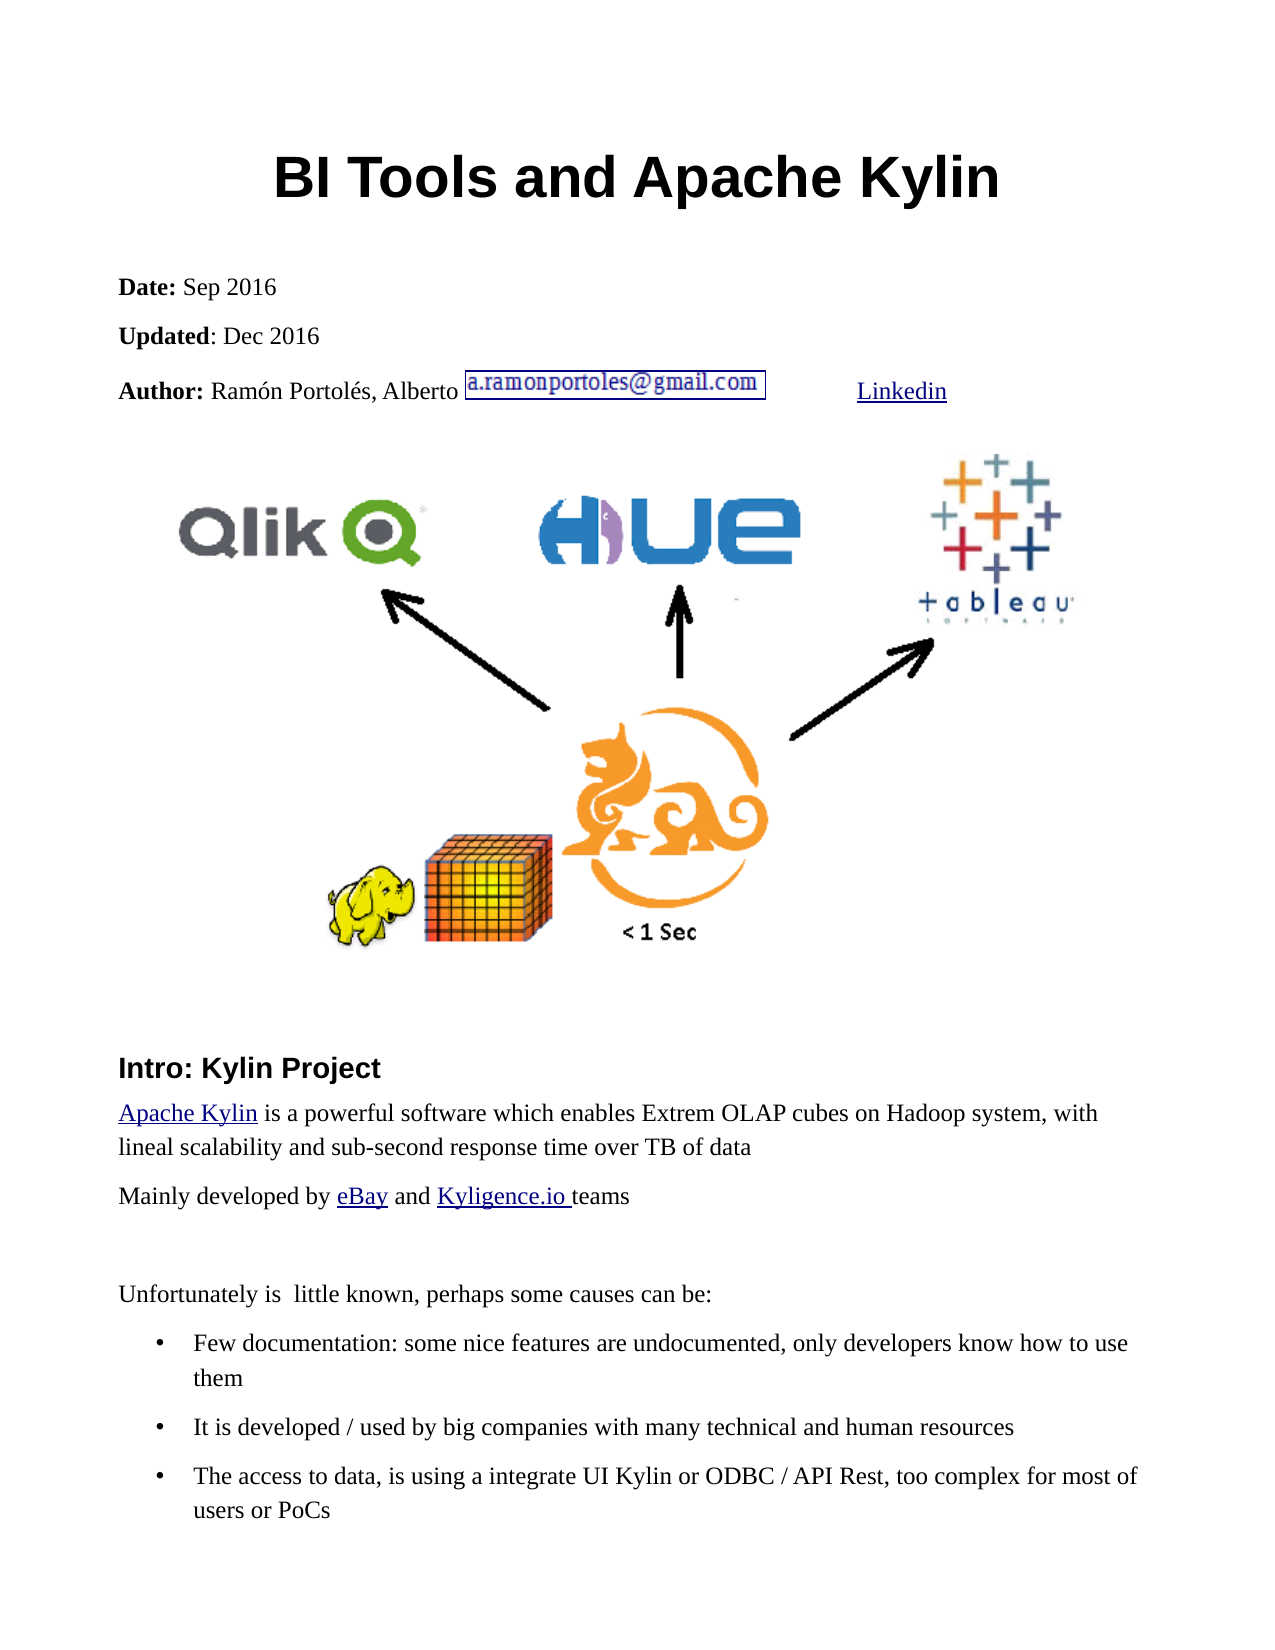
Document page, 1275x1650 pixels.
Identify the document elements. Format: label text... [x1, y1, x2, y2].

text Date: Sep 2016 [118, 272, 1157, 301]
picture [150, 425, 1125, 982]
text Mainly developed by eBay and Kyligence.io teams [118, 1181, 1157, 1210]
subtitle Intro: Kylin Project [118, 1051, 1157, 1085]
text Updated: Dec 2016 [118, 321, 1157, 349]
text Apache Kylin is a powerful software which enables Extrem OLAP cubes on Hadoop system, with lineal scalability and sub-second response time over TB of data [118, 1098, 1157, 1161]
title BI Tools and Apache Kylin [118, 143, 1157, 210]
text Unfortunately is little known, perhaps some causes can be: [118, 1279, 1157, 1308]
picture [466, 372, 765, 398]
list It is developed / used by big companies with many technical and human resources [156, 1412, 1157, 1441]
list Few documentation: some nice features are undocumented, only developers know how to use them [156, 1328, 1157, 1392]
list The access to data, is using a integrate UI Kylin or ODBC / API Rest, too complex for most of users or PoCs [156, 1461, 1157, 1524]
text Author: Ramón Portolés, Alberto Linkedin [118, 370, 1157, 405]
